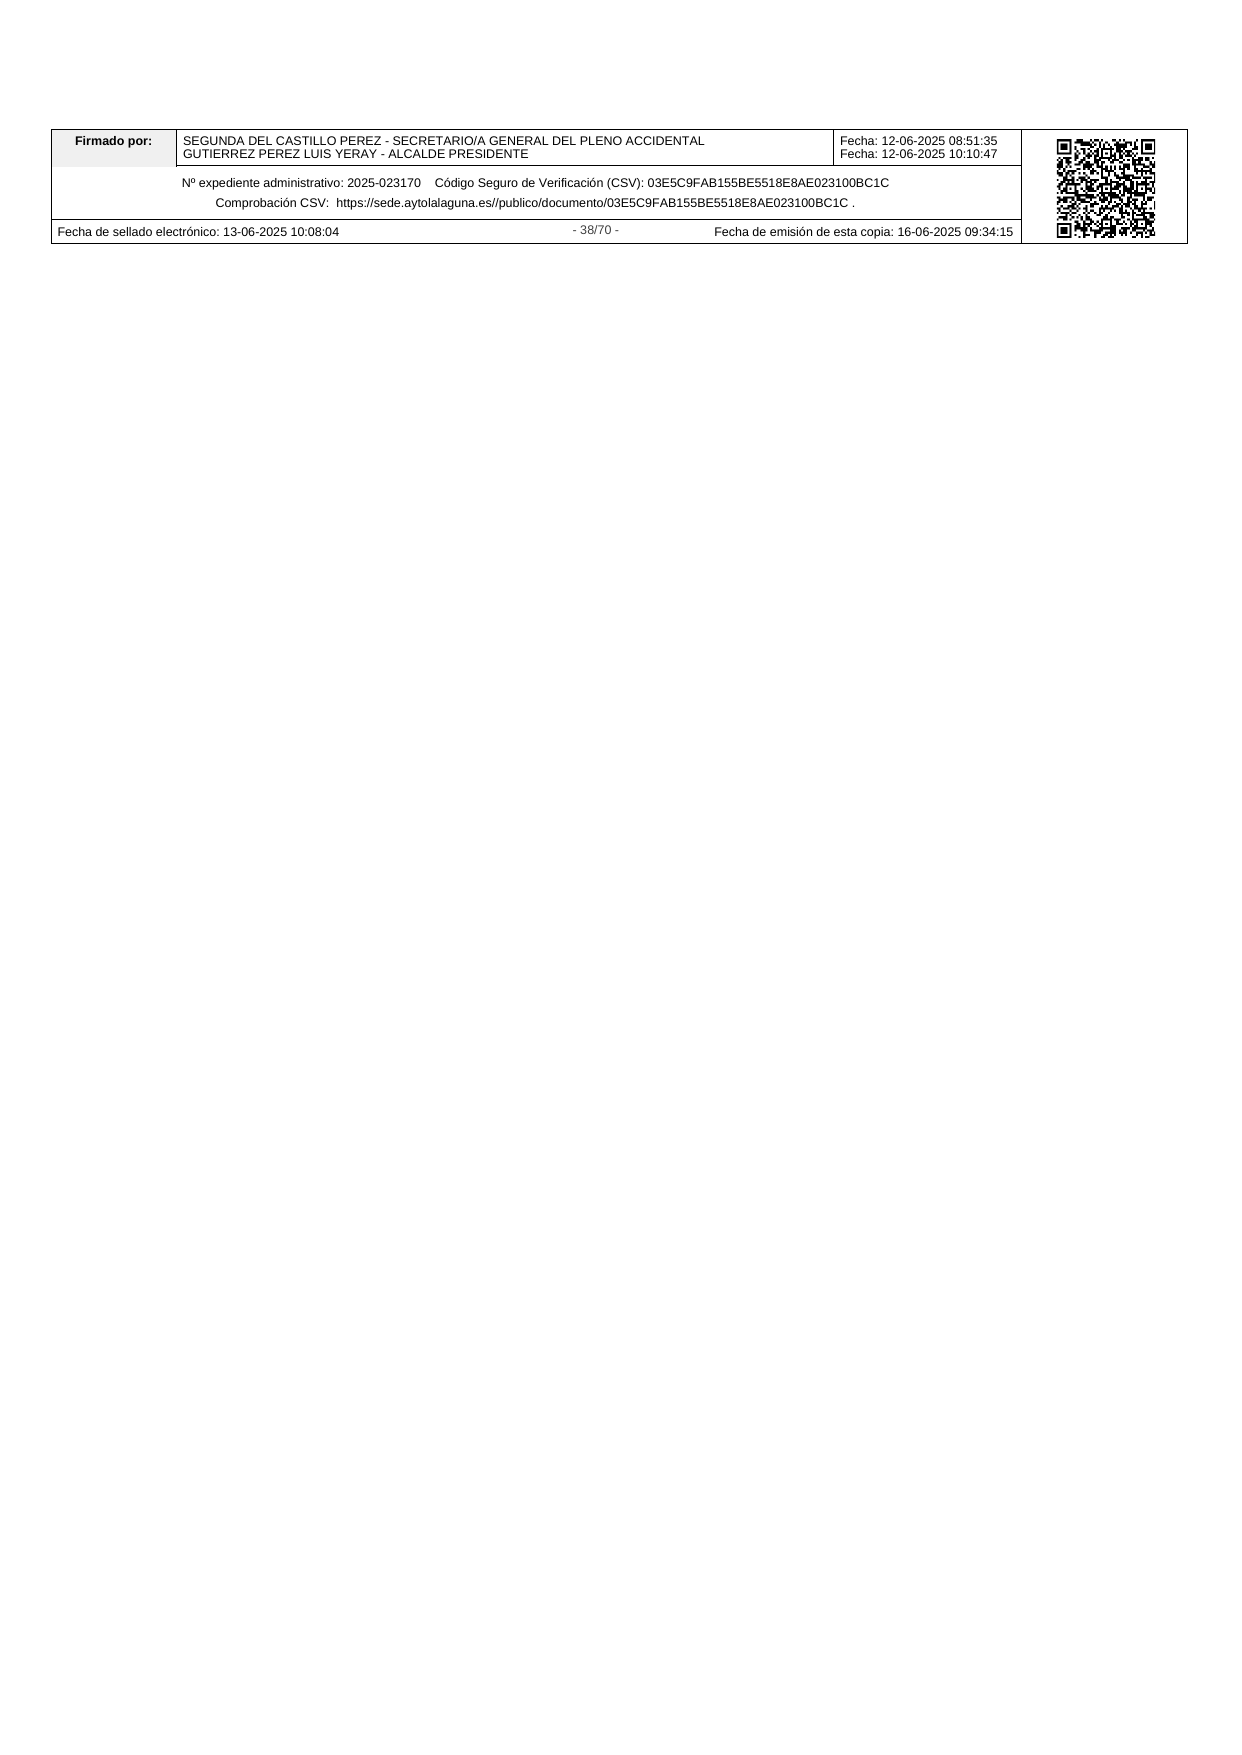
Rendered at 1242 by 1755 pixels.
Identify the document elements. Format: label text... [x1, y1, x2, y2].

table_cell Fecha de sellado electrónico: 13-06-2025 10:08:04 - 38/70 - Fecha de emisión de esta copia: 16-06-2025 09:34:15 [52, 220, 1021, 242]
table_header SEGUNDA DEL CASTILLO PEREZ - SECRETARIO/A GENERAL DEL PLENO ACCIDENTAL GUTIERREZ PEREZ LUIS YERAY - ALCALDE PRESIDENTE [177, 130, 833, 165]
table_cell Nº expediente administrativo: 2025-023170 Código Seguro de Verificación (CSV): 03E5C9FAB155BE5518E8AE023100BC1C Comprobación CSV: https://sede.aytolalaguna.es//publico/documento/03E5C9FAB155BE5518E8AE023100BC1C . [52, 166, 1021, 219]
table_header [1022, 130, 1187, 242]
table_header Firmado por: [52, 130, 176, 165]
table_header Fecha: 12-06-2025 08:51:35 Fecha: 12-06-2025 10:10:47 [834, 130, 1021, 165]
